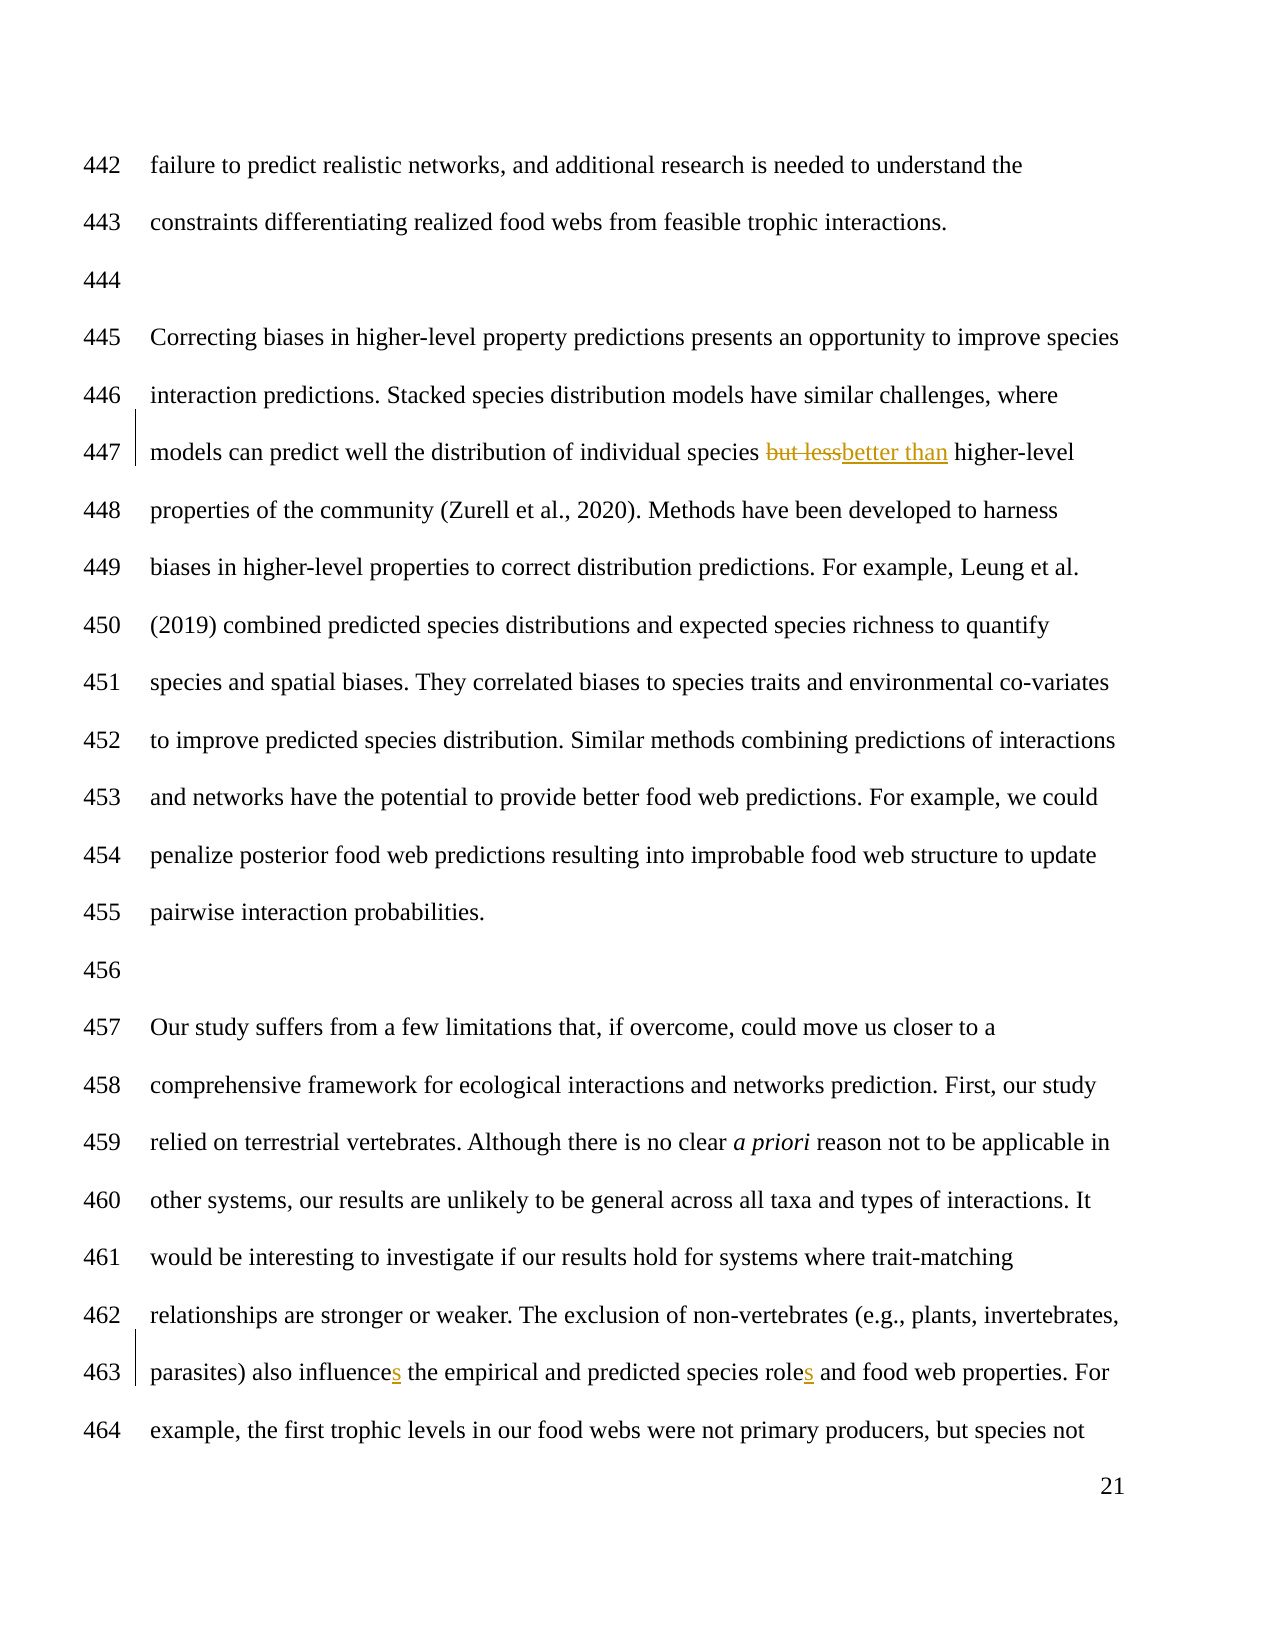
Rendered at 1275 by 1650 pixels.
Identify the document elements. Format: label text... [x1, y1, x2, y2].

text Correcting biases in higher-level property predictions presents an opportunity to improve species interaction predictions. Stacked species distribution models have similar challenges, where models can predict well the distribution of individual species better than higher-level properties of the community (Zurell et al., 2020). Methods have been developed to harness biases in higher-level properties to correct distribution predictions. For example, Leung et al. (2019) combined predicted species distributions and expected species richness to quantify species and spatial biases. They correlated biases to species traits and environmental co-variates to improve predicted species distribution. Similar methods combining predictions of interactions and networks have the potential to provide better food web predictions. For example, we could penalize posterior food web predictions resulting into improbable food web structure to update pairwise interaction probabilities. [150, 322, 1125, 926]
text failure to predict realistic networks, and additional research is needed to understand the constraints differentiating realized food webs from feasible trophic interactions. [150, 150, 1125, 236]
text Our study suffers from a few limitations that, if overcome, could move us closer to a comprehensive framework for ecological interactions and networks prediction. First, our study relied on terrestrial vertebrates. Although there is no clear a priori reason not to be applicable in other systems, our results are unlikely to be general across all taxa and types of interactions. It would be interesting to investigate if our results hold for systems where trait-matching relationships are stronger or weaker. The exclusion of non-vertebrates (e.g., plants, invertebrates, parasites) also influences the empirical and predicted species roles and food web properties. For example, the first trophic levels in our food webs were not primary producers, but species not [150, 1012, 1125, 1444]
